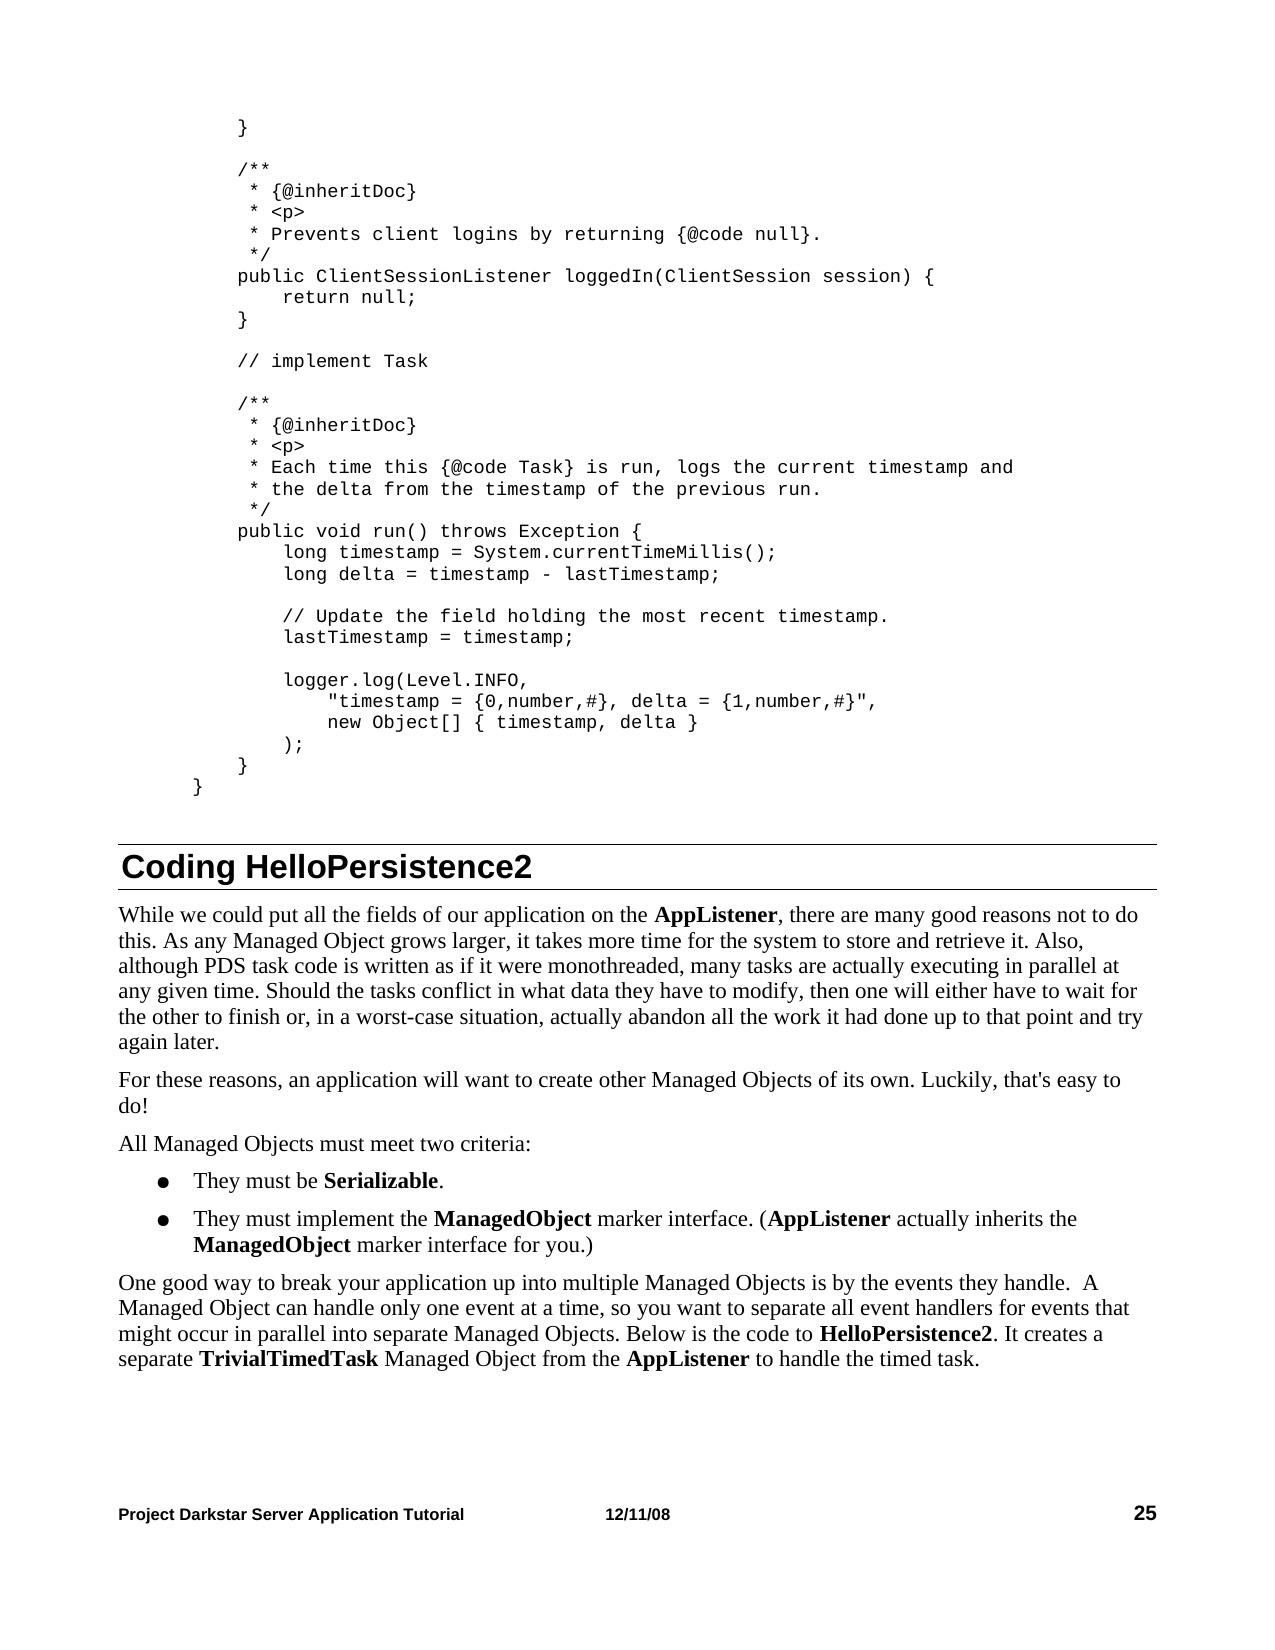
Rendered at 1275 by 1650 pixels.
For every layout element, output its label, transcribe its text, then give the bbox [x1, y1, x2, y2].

subtitle Coding HelloPersistence2 [118, 845, 1157, 889]
text public void run() throws Exception { [192, 522, 1098, 543]
list They must implement the ManagedObject marker interface. (AppListener actually inherits the ManagedObject marker interface for you.) [156, 1206, 1157, 1257]
text // Update the field holding the most recent timestamp. [192, 607, 1098, 628]
text * the delta from the timestamp of the previous run. [192, 479, 1098, 501]
text * <p> [192, 437, 1098, 458]
text } [192, 756, 1098, 777]
text ); [192, 734, 1098, 756]
text * {@inheritDoc} [192, 182, 1098, 203]
text * Each time this {@code Task} is run, logs the current timestamp and [192, 458, 1098, 479]
text /** [192, 161, 1098, 182]
text new Object[] { timestamp, delta } [192, 713, 1098, 734]
text While we could put all the fields of our application on the AppListener, there are many good reasons not to do this. As any Managed Object grows larger, it takes more time for the system to store and retrieve it. Also, although PDS task code is written as if it were monothreaded, many tasks are actually executing in parallel at any given time. Should the tasks conflict in what data they have to modify, then one will either have to wait for the other to finish or, in a worst-case situation, actually abandon all the work it had done up to that point and try again later. [118, 902, 1157, 1055]
text long timestamp = System.currentTimeMillis(); [192, 543, 1098, 564]
text All Managed Objects must meet two criteria: [118, 1131, 1157, 1156]
text "timestamp = {0,number,#}, delta = {1,number,#}", [192, 692, 1098, 713]
text } [192, 777, 1098, 819]
text */ [192, 501, 1098, 522]
text lastTimestamp = timestamp; [192, 628, 1098, 649]
text * Prevents client logins by returning {@code null}. [192, 224, 1098, 246]
text */ [192, 246, 1098, 267]
text } [192, 118, 1098, 139]
text } [192, 309, 1098, 331]
text For these reasons, an application will want to create other Managed Objects of its own. Luckily, that's easy to do! [118, 1067, 1157, 1118]
text public ClientSessionListener loggedIn(ClientSession session) { [192, 267, 1098, 288]
text * {@inheritDoc} [192, 416, 1098, 437]
text * <p> [192, 203, 1098, 224]
list They must be Serializable. [156, 1168, 1157, 1194]
text /** [192, 394, 1098, 416]
text return null; [192, 288, 1098, 309]
text logger.log(Level.INFO, [192, 671, 1098, 692]
text long delta = timestamp - lastTimestamp; [192, 564, 1098, 586]
text // implement Task [192, 352, 1098, 373]
text One good way to break your application up into multiple Managed Objects is by the events they handle. A Managed Object can handle only one event at a time, so you want to separate all event handlers for events that might occur in parallel into separate Managed Objects. Below is the code to HelloPersistence2. It creates a separate TrivialTimedTask Managed Object from the AppListener to handle the timed task. [118, 1270, 1157, 1371]
